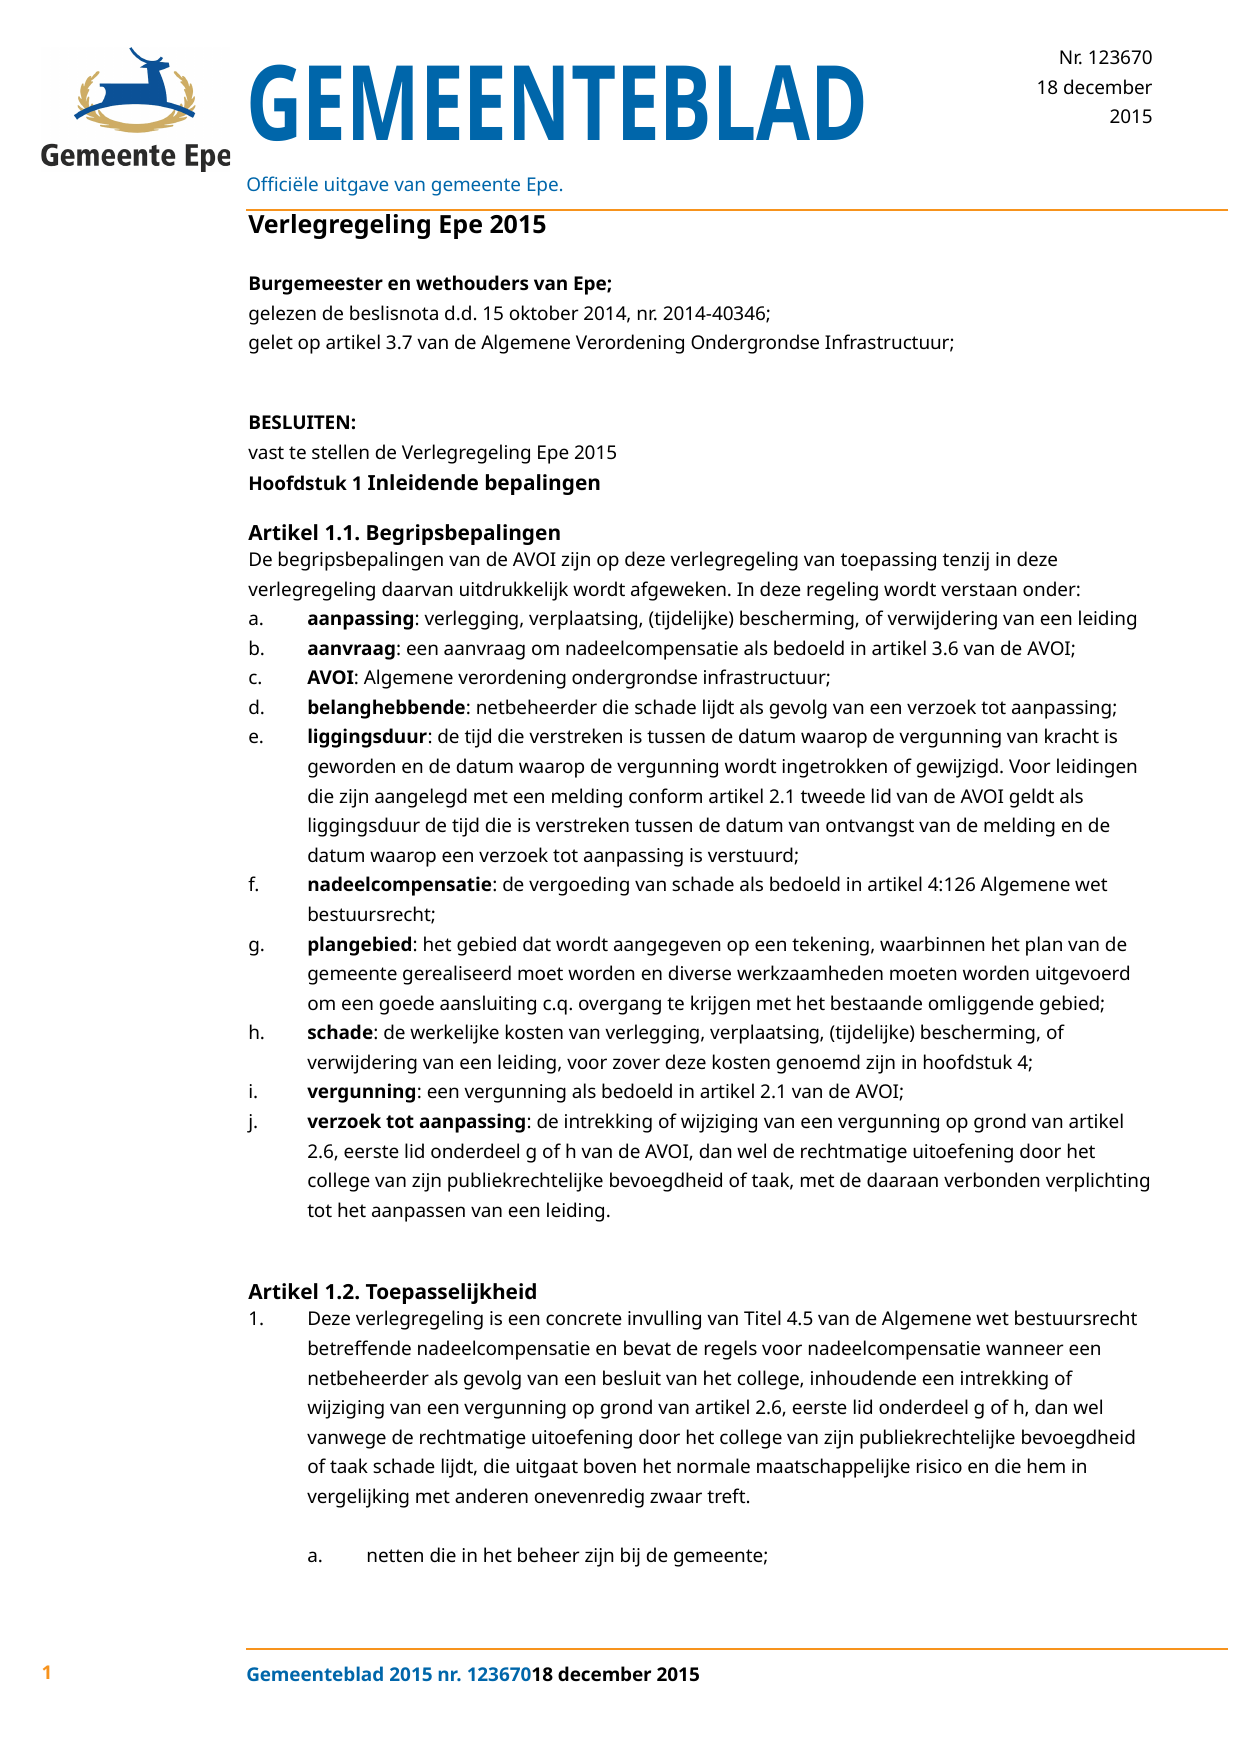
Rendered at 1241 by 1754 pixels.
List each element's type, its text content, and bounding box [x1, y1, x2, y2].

list belanghebbende: netbeheerder die schade lijdt als gevolg van een verzoek tot aanpassing; [248, 694, 1152, 720]
list schade: de werkelijke kosten van verlegging, verplaatsing, (tijdelijke) bescherming, of verwijdering van een leiding, voor zover deze kosten genoemd zijn in hoofdstuk 4; [248, 1019, 1152, 1075]
text Artikel 1.1. Begripsbepalingen [248, 518, 1152, 546]
text Hoofdstuk 1 Inleidende bepalingen [248, 468, 1152, 497]
text BESLUITEN: [248, 409, 1152, 435]
text Burgemeester en wethouders van Epe; [248, 270, 1152, 296]
text Artikel 1.2. Toepasselijkheid [248, 1277, 1152, 1306]
text gelezen de beslisnota d.d. 15 oktober 2014, nr. 2014-40346; [248, 300, 1152, 326]
text De begripsbepalingen van de AVOI zijn op deze verlegregeling van toepassing tenzij in deze verlegregeling daarvan uitdrukkelijk wordt afgeweken. In deze regeling wordt verstaan onder: [248, 546, 1152, 602]
picture [41, 47, 231, 172]
text gelet op artikel 3.7 van de Algemene Verordening Ondergrondse Infrastructuur; [248, 329, 1152, 355]
list verzoek tot aanpassing: de intrekking of wijziging van een vergunning op grond van artikel 2.6, eerste lid onderdeel g of h van de AVOI, dan wel de rechtmatige uitoefening door het college van zijn publiekrechtelijke bevoegdheid of taak, met de daaraan verbonden verplichting tot het aanpassen van een leiding. [248, 1108, 1152, 1223]
list liggingsduur: de tijd die verstreken is tussen de datum waarop de vergunning van kracht is geworden en de datum waarop de vergunning wordt ingetrokken of gewijzigd. Voor leidingen die zijn aangelegd met een melding conform artikel 2.1 tweede lid van de AVOI geldt als liggingsduur de tijd die is verstreken tussen de datum van ontvangst van de melding en de datum waarop een verzoek tot aanpassing is verstuurd; [248, 724, 1152, 868]
text vast te stellen de Verlegregeling Epe 2015 [248, 439, 1152, 465]
text Verlegregeling Epe 2015 [248, 211, 1152, 241]
list netten die in het beheer zijn bij de gemeente; [307, 1542, 1152, 1568]
list aanpassing: verlegging, verplaatsing, (tijdelijke) bescherming, of verwijdering van een leiding [248, 605, 1152, 631]
list Deze verlegregeling is een concrete invulling van Titel 4.5 van de Algemene wet bestuursrecht betreffende nadeelcompensatie en bevat de regels voor nadeelcompensatie wanneer een netbeheerder als gevolg van een besluit van het college, inhoudende een intrekking of wijziging van een vergunning op grond van artikel 2.6, eerste lid onderdeel g of h, dan wel vanwege de rechtmatige uitoefening door het college van zijn publiekrechtelijke bevoegdheid of taak schade lijdt, die uitgaat boven het normale maatschappelijke risico en die hem in vergelijking met anderen onevenredig zwaar treft. [248, 1306, 1152, 1509]
list AVOI: Algemene verordening ondergrondse infrastructuur; [248, 664, 1152, 690]
list nadeelcompensatie: de vergoeding van schade als bedoeld in artikel 4:126 Algemene wet bestuursrecht; [248, 872, 1152, 927]
list plangebied: het gebied dat wordt aangegeven op een tekening, waarbinnen het plan van de gemeente gerealiseerd moet worden en diverse werkzaamheden moeten worden uitgevoerd om een goede aansluiting c.q. overgang te krijgen met het bestaande omliggende gebied; [248, 931, 1152, 1016]
list aanvraag: een aanvraag om nadeelcompensatie als bedoeld in artikel 3.6 van de AVOI; [248, 635, 1152, 661]
list vergunning: een vergunning als bedoeld in artikel 2.1 van de AVOI; [248, 1079, 1152, 1104]
